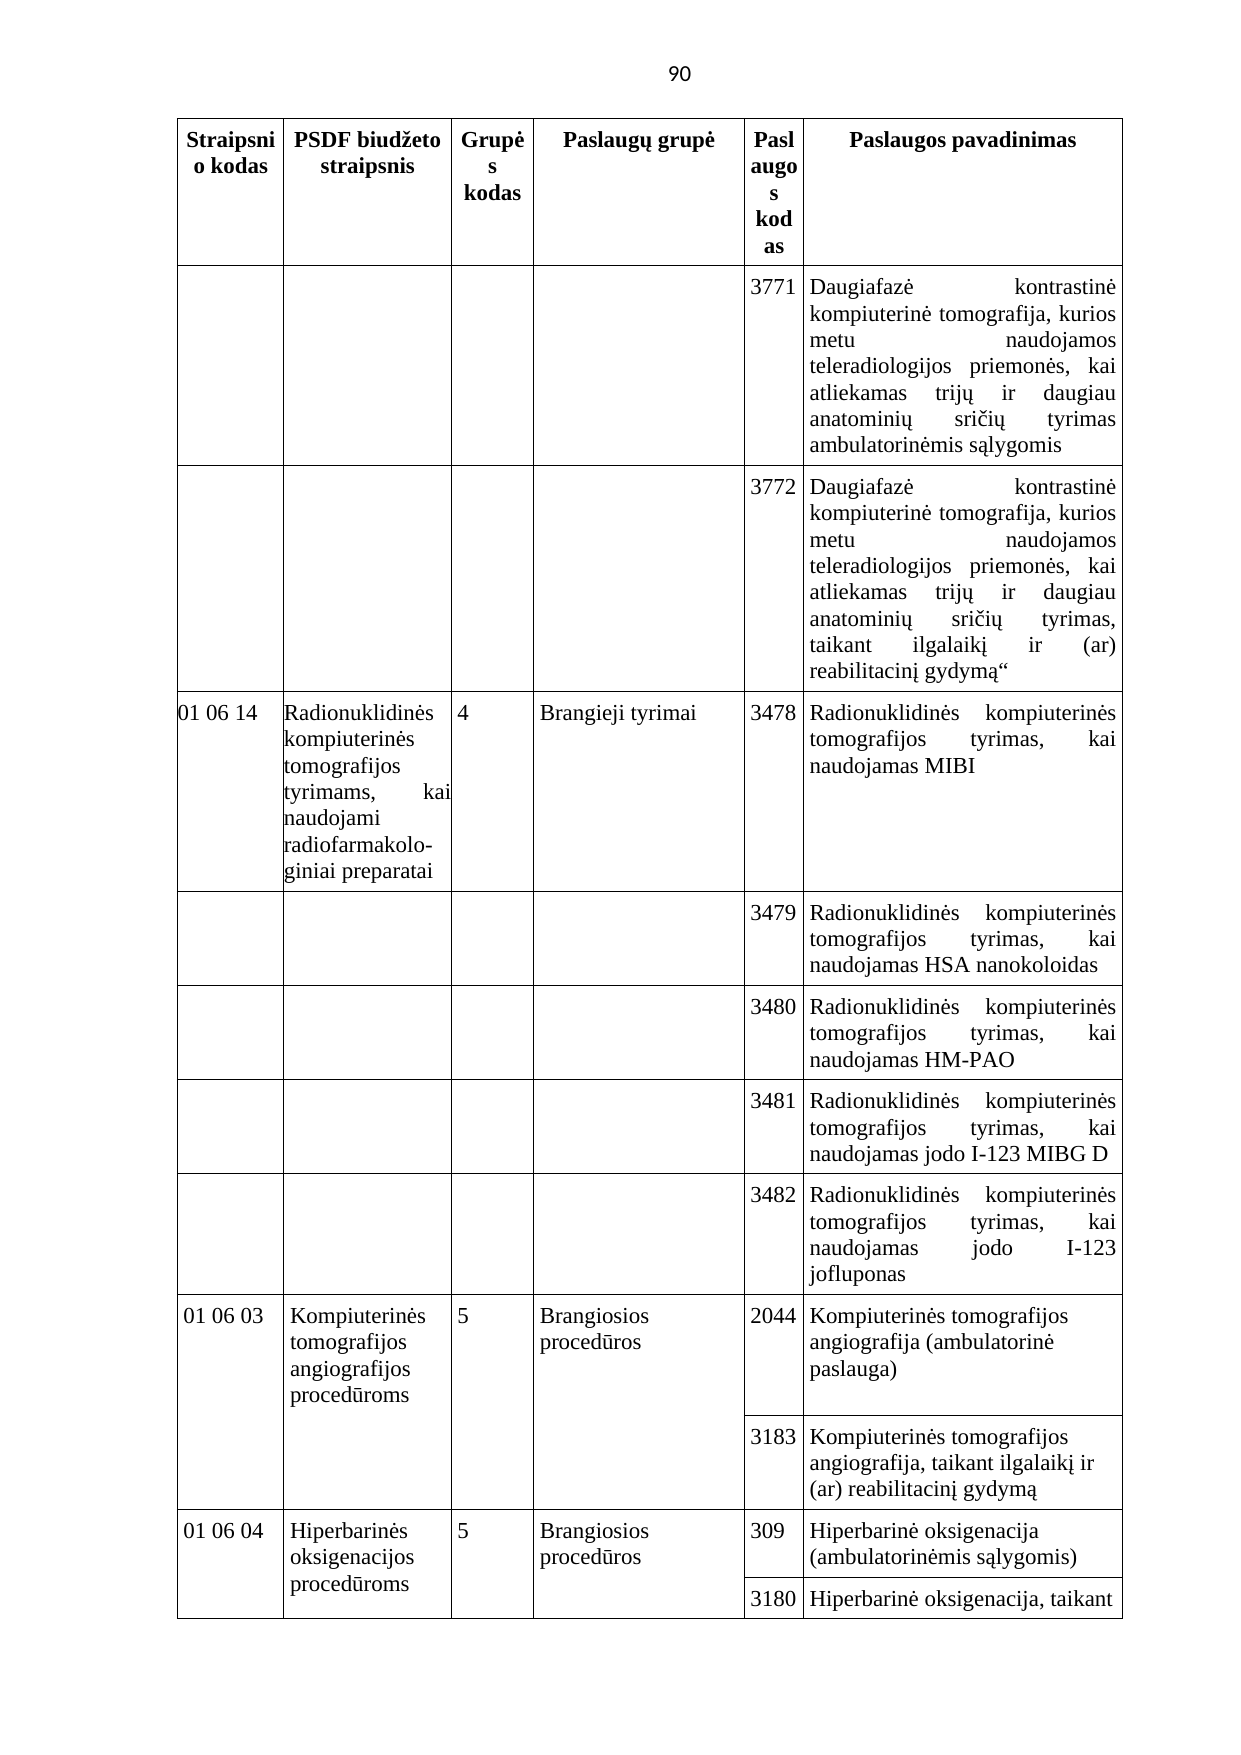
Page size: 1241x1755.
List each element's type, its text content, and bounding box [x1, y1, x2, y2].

table_header Paslaugos pavadinimas [804, 119, 1122, 265]
table_header Paslaugos kodas [745, 119, 803, 265]
table_cell 3478 [745, 692, 803, 891]
table_cell [178, 1577, 283, 1618]
table_cell 3482 [745, 1174, 803, 1294]
table_cell Kompiuterinės tomografijos angiografija (ambulatorinė paslauga) [804, 1295, 1122, 1414]
table_cell [534, 266, 744, 465]
table_cell [452, 1174, 533, 1294]
table_cell [178, 1174, 283, 1294]
table_cell [534, 1080, 744, 1173]
table_cell Radionuklidinės kompiuterinės tomografijos tyrimas, kai naudojamas HSA nanokoloidas [804, 892, 1122, 985]
table_cell [178, 466, 283, 691]
table_cell Radionuklidinės kompiuterinės tomografijos tyrimas, kai naudojamas jodo I-123 MIBG D [804, 1080, 1122, 1173]
table_cell [534, 986, 744, 1079]
table_cell [284, 986, 451, 1079]
table_cell [284, 1415, 451, 1509]
table_cell [452, 466, 533, 691]
table_cell [534, 1577, 744, 1618]
table_cell Daugiafazė kontrastinė kompiuterinė tomografija, kurios metu naudojamos teleradiologijos priemonės, kai atliekamas trijų ir daugiau anatominių sričių tyrimas ambulatorinėmis sąlygomis [804, 266, 1122, 465]
table_cell 3480 [745, 986, 803, 1079]
table_cell [534, 1174, 744, 1294]
table_cell 3479 [745, 892, 803, 985]
table_cell [284, 892, 451, 985]
table_cell 3771 [745, 266, 803, 465]
table_cell Daugiafazė kontrastinė kompiuterinė tomografija, kurios metu naudojamos teleradiologijos priemonės, kai atliekamas trijų ir daugiau anatominių sričių tyrimas, taikant ilgalaikį ir (ar) reabilitacinį gydymą“ [804, 466, 1122, 691]
table_cell Brangiosios procedūros [534, 1510, 744, 1577]
table_cell [284, 1174, 451, 1294]
table_cell 5 [452, 1510, 533, 1577]
table_cell [452, 892, 533, 985]
table_cell [452, 1080, 533, 1173]
table_cell [452, 1415, 533, 1509]
table_cell [284, 266, 451, 465]
table_header PSDF biudžeto straipsnis [284, 119, 451, 265]
table_cell Hiperbarinė oksigenacija, taikant [804, 1578, 1122, 1618]
table_cell [452, 1577, 533, 1618]
table_cell Kompiuterinės tomografijos angiografijos procedūroms [284, 1295, 451, 1414]
table_cell [452, 266, 533, 465]
table_cell [534, 892, 744, 985]
table_cell 5 [452, 1295, 533, 1414]
table_cell 309 [745, 1510, 803, 1577]
table_cell 01 06 04 [178, 1510, 283, 1577]
table_cell 4 [452, 692, 533, 891]
table_cell 3180 [745, 1578, 803, 1618]
table_header Grupės kodas [452, 119, 533, 265]
table_cell Brangieji tyrimai [534, 692, 744, 891]
table_cell [178, 1080, 283, 1173]
table_header Straipsnio kodas [178, 119, 283, 265]
table_cell 3772 [745, 466, 803, 691]
table_cell [534, 1415, 744, 1509]
table_cell [178, 1415, 283, 1509]
table_cell [452, 986, 533, 1079]
table_cell [178, 892, 283, 985]
table_cell Hiperbarinės oksigenacijos procedūroms [284, 1510, 451, 1618]
table_cell 01 06 03 [178, 1295, 283, 1414]
table_header Paslaugų grupė [534, 119, 744, 265]
table_cell [284, 1080, 451, 1173]
table_cell Kompiuterinės tomografijos angiografija, taikant ilgalaikį ir (ar) reabilitacinį gydymą [804, 1416, 1122, 1509]
table_cell Hiperbarinė oksigenacija (ambulatorinėmis sąlygomis) [804, 1510, 1122, 1577]
table_cell Radionuklidinės kompiuterinės tomografijos tyrimams, kai naudojami radiofarmakolo-giniai preparatai [284, 692, 451, 891]
table_cell 01 06 14 [178, 692, 283, 891]
table_cell [178, 266, 283, 465]
table_cell Radionuklidinės kompiuterinės tomografijos tyrimas, kai naudojamas MIBI [804, 692, 1122, 891]
table_cell 3183 [745, 1416, 803, 1509]
table_cell [534, 466, 744, 691]
table_cell [178, 986, 283, 1079]
table_cell Radionuklidinės kompiuterinės tomografijos tyrimas, kai naudojamas HM-PAO [804, 986, 1122, 1079]
table_cell [284, 466, 451, 691]
table_cell 2044 [745, 1295, 803, 1414]
table_cell Radionuklidinės kompiuterinės tomografijos tyrimas, kai naudojamas jodo I-123 jofluponas [804, 1174, 1122, 1294]
table_cell Brangiosios procedūros [534, 1295, 744, 1414]
table_cell 3481 [745, 1080, 803, 1173]
